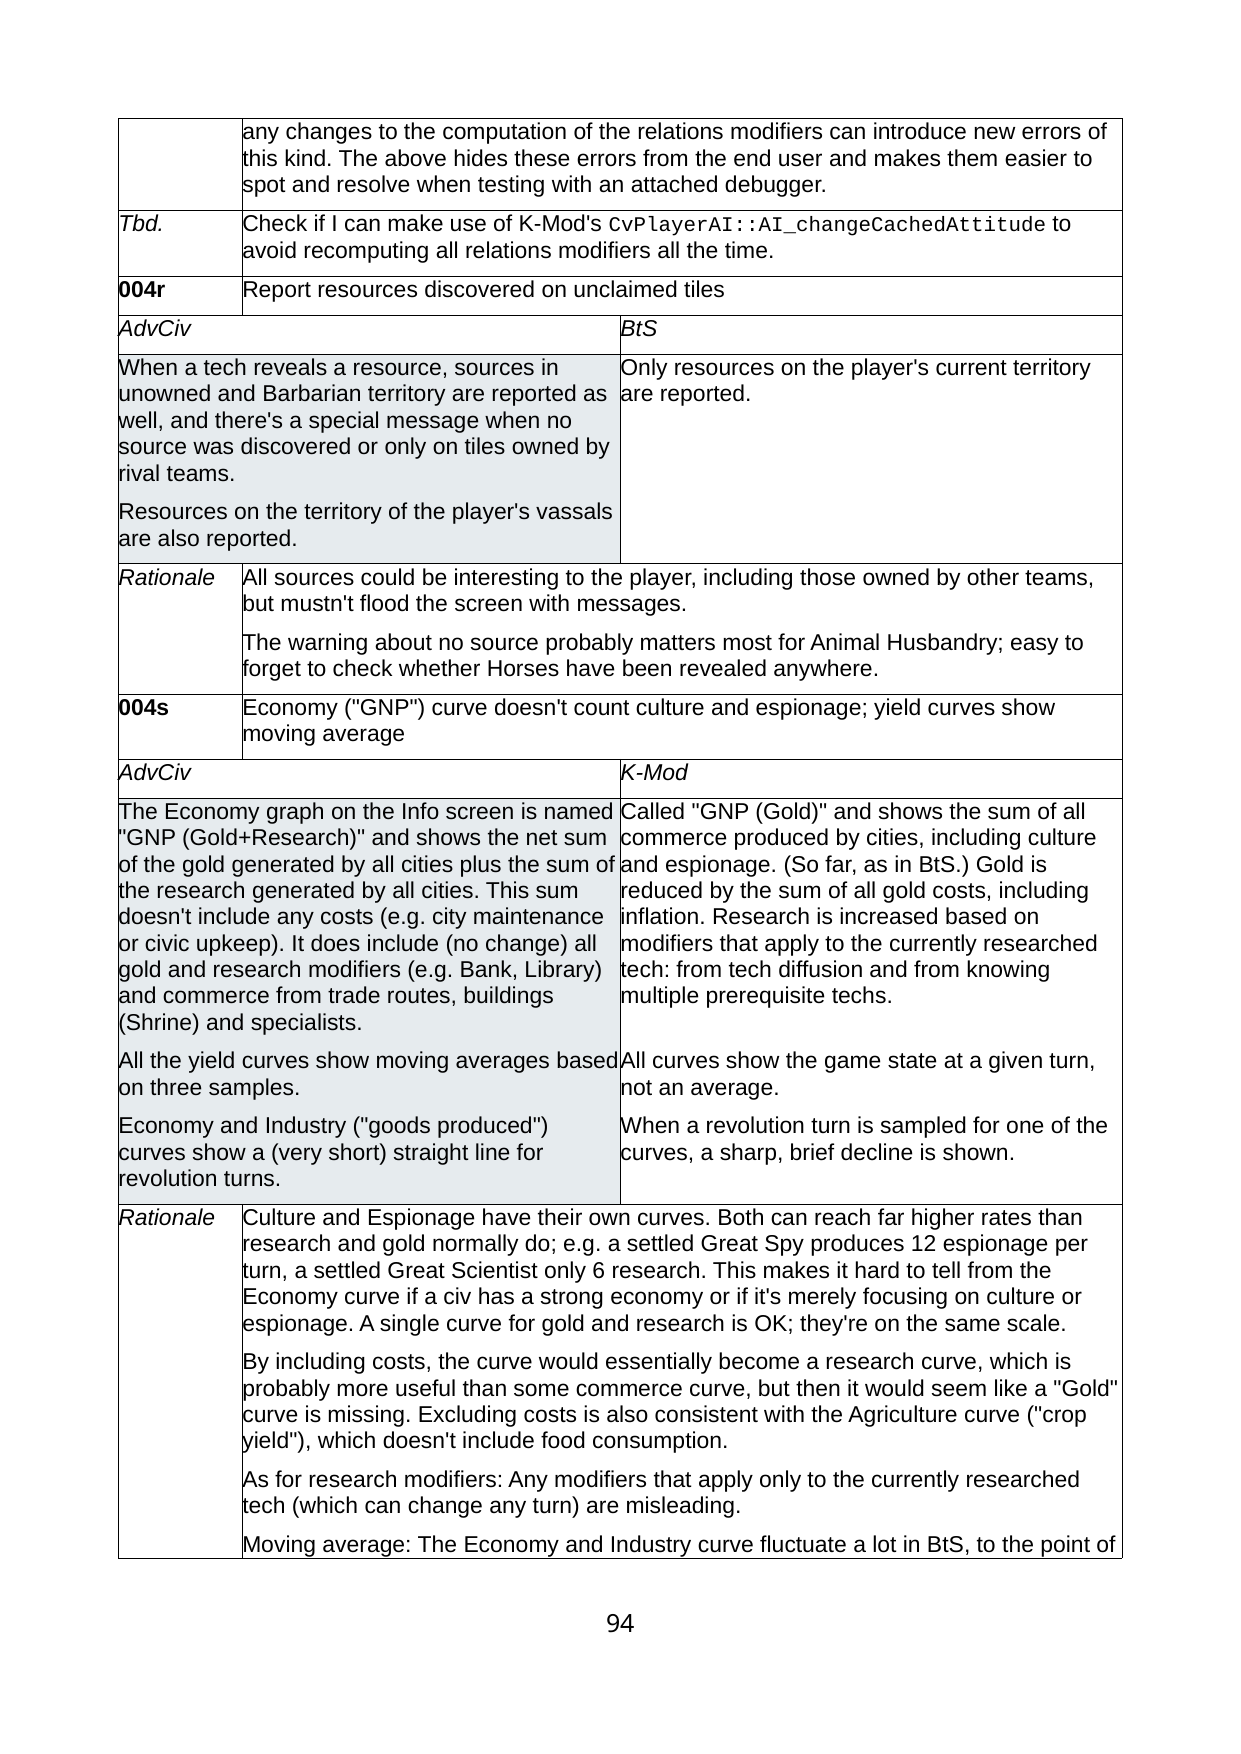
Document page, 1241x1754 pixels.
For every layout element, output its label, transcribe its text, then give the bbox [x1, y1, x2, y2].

table_cell Called "GNP (Gold)" and shows the sum of all commerce produced by cities, including culture and espionage. (So far, as in BtS.) Gold is reduced by the sum of all gold costs, including inflation. Research is increased based on modifiers that apply to the currently researched tech: from tech diffusion and from knowing multiple prerequisite techs. All curves show the game state at a given turn, not an average. When a revolution turn is sampled for one of the curves, a sharp, brief decline is shown. [621, 799, 1122, 1204]
table_cell Check if I can make use of K-Mod's CvPlayerAI::AI_changeCachedAttitude to avoid recomputing all relations modifiers all the time. [243, 211, 1122, 276]
table_cell any changes to the computation of the relations modifiers can introduce new errors of this kind. The above hides these errors from the end user and makes them easier to spot and resolve when testing with an attached debugger. [243, 119, 1122, 210]
table_cell [119, 119, 242, 210]
table_cell 004r [119, 277, 242, 315]
table_cell The Economy graph on the Info screen is named "GNP (Gold+Research)" and shows the net sum of the gold generated by all cities plus the sum of the research generated by all cities. This sum doesn't include any costs (e.g. city maintenance or civic upkeep). It does include (no change) all gold and research modifiers (e.g. Bank, Library) and commerce from trade routes, buildings (Shrine) and specialists. All the yield curves show moving averages based on three samples. Economy and Industry ("goods produced") curves show a (very short) straight line for revolution turns. [119, 799, 620, 1204]
table_cell Report resources discovered on unclaimed tiles [243, 277, 1122, 315]
table_cell Tbd. [119, 211, 242, 276]
table_cell AdvCiv [119, 316, 620, 354]
table_cell 004s [119, 695, 242, 759]
table_cell K-Mod [621, 760, 1122, 798]
table_cell Only resources on the player's current territory are reported. [621, 355, 1122, 563]
table_cell Economy ("GNP") curve doesn't count culture and espionage; yield curves show moving average [243, 695, 1122, 759]
table_cell All sources could be interesting to the player, including those owned by other teams, but mustn't flood the screen with messages. The warning about no source probably matters most for Animal Husbandry; easy to forget to check whether Horses have been revealed anywhere. [243, 564, 1122, 694]
table_cell Rationale [119, 564, 242, 694]
table_cell When a tech reveals a resource, sources in unowned and Barbarian territory are reported as well, and there's a special message when no source was discovered or only on tiles owned by rival teams. Resources on the territory of the player's vassals are also reported. [119, 355, 620, 563]
table_cell AdvCiv [119, 760, 620, 798]
table_cell BtS [621, 316, 1122, 354]
table_cell Rationale [119, 1205, 242, 1557]
table_cell Culture and Espionage have their own curves. Both can reach far higher rates than research and gold normally do; e.g. a settled Great Spy produces 12 espionage per turn, a settled Great Scientist only 6 research. This makes it hard to tell from the Economy curve if a civ has a strong economy or if it's merely focusing on culture or espionage. A single curve for gold and research is OK; they're on the same scale. By including costs, the curve would essentially become a research curve, which is probably more useful than some commerce curve, but then it would seem like a "Gold" curve is missing. Excluding costs is also consistent with the Agriculture curve ("crop yield"), which doesn't include food consumption. As for research modifiers: Any modifiers that apply only to the currently researched tech (which can change any turn) are misleading. Moving average: The Economy and Industry curve fluctuate a lot in BtS, to the point of [243, 1205, 1122, 1557]
